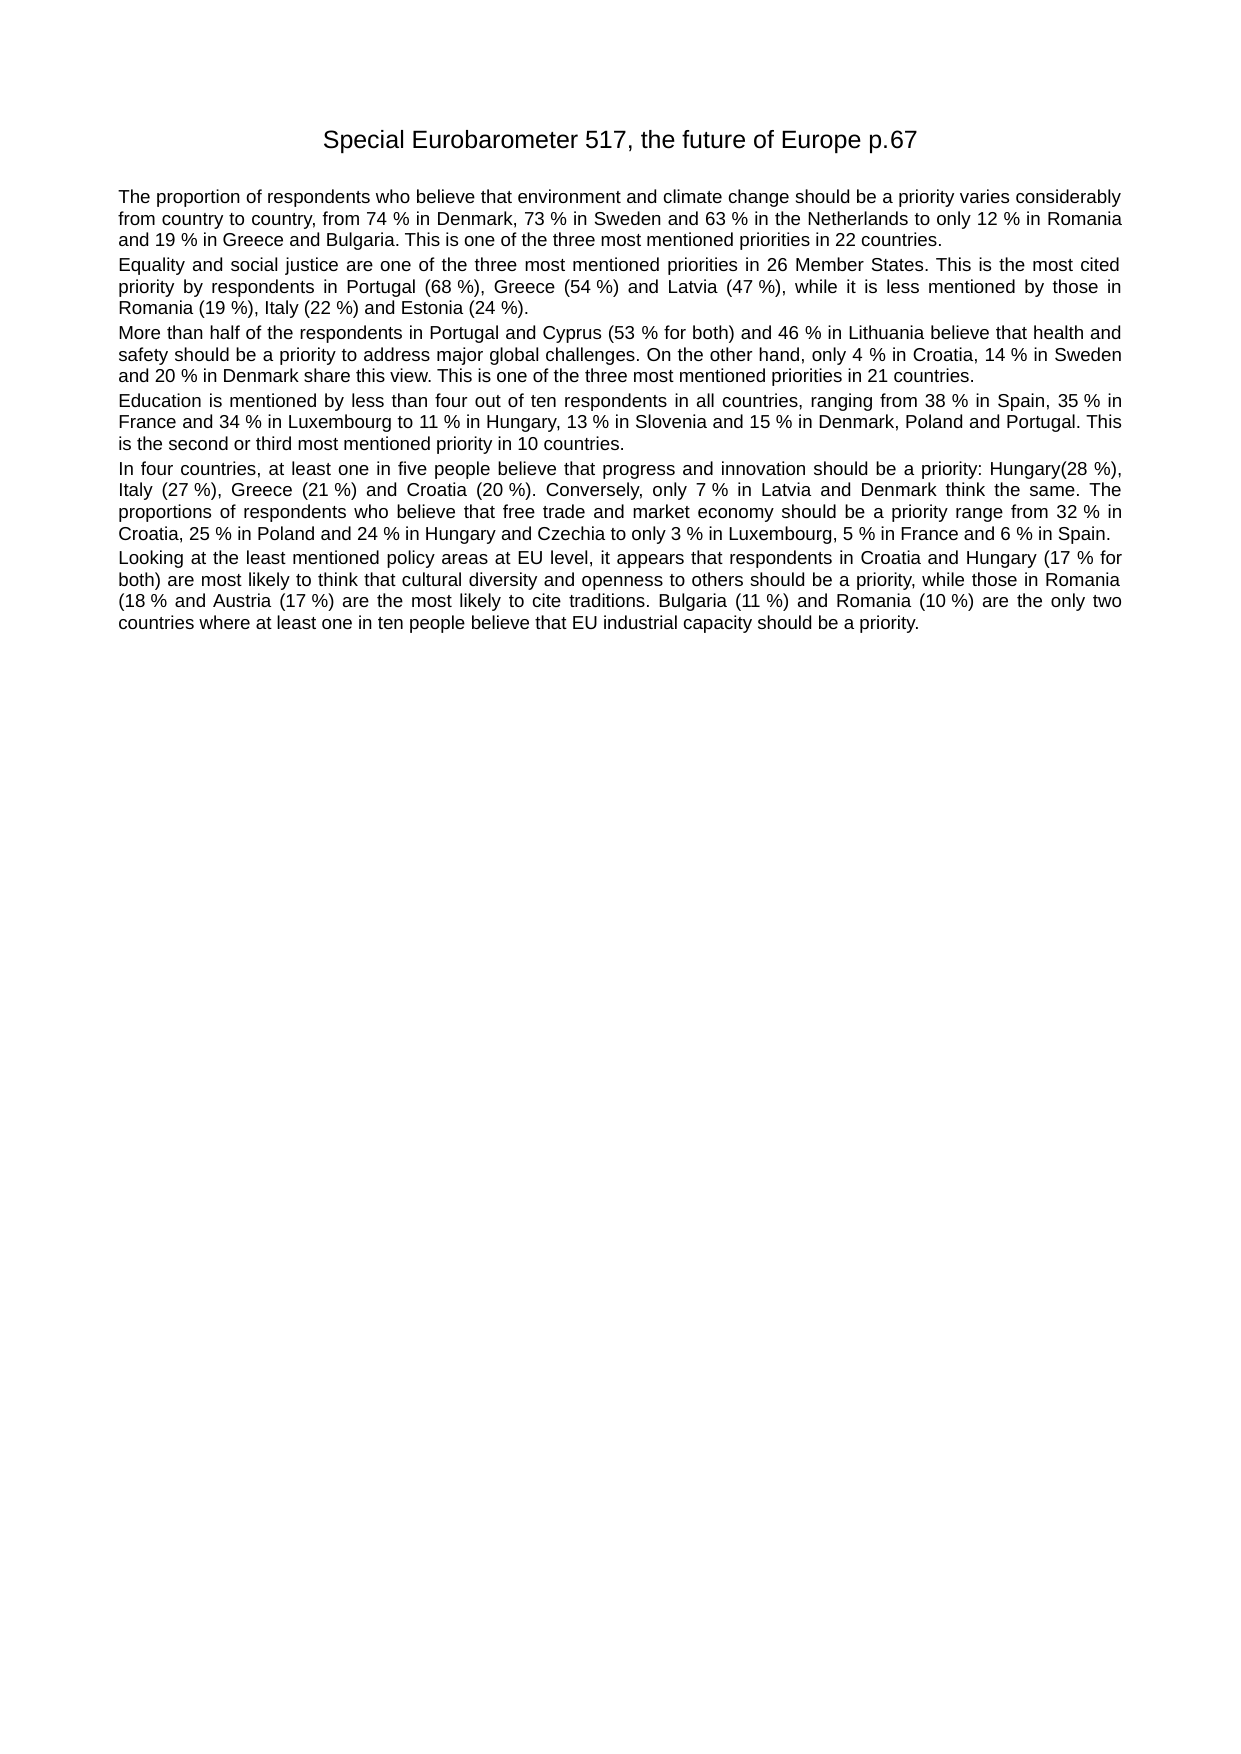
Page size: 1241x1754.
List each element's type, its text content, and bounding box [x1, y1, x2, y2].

text In four countries, at least one in five people believe that progress and innovation should be a priority: Hungary(28 %), Italy (27 %), Greece (21 %) and Croatia (20 %). Conversely, only 7 % in Latvia and Denmark think the same. The proportions of respondents who believe that free trade and market economy should be a priority range from 32 % in Croatia, 25 % in Poland and 24 % in Hungary and Czechia to only 3 % in Luxembourg, 5 % in France and 6 % in Spain. [118, 458, 1122, 544]
text More than half of the respondents in Portugal and Cyprus (53 % for both) and 46 % in Lithuania believe that health and safety should be a priority to address major global challenges. On the other hand, only 4 % in Croatia, 14 % in Sweden and 20 % in Denmark share this view. This is one of the three most mentioned priorities in 21 countries. [118, 322, 1122, 387]
text Education is mentioned by less than four out of ten respondents in all countries, ranging from 38 % in Spain, 35 % in France and 34 % in Luxembourg to 11 % in Hungary, 13 % in Slovenia and 15 % in Denmark, Poland and Portugal. This is the second or third most mentioned priority in 10 countries. [118, 390, 1122, 454]
text Looking at the least mentioned policy areas at EU level, it appears that respondents in Croatia and Hungary (17 % for both) are most likely to think that cultural diversity and openness to others should be a priority, while those in Romania (18 % and Austria (17 %) are the most likely to cite traditions. Bulgaria (11 %) and Romania (10 %) are the only two countries where at least one in ten people believe that EU industrial capacity should be a priority. [118, 547, 1122, 633]
text Equality and social justice are one of the three most mentioned priorities in 26 Member States. This is the most cited priority by respondents in Portugal (68 %), Greece (54 %) and Latvia (47 %), while it is less mentioned by those in Romania (19 %), Italy (22 %) and Estonia (24 %). [118, 254, 1122, 319]
text The proportion of respondents who believe that environment and climate change should be a priority varies considerably from country to country, from 74 % in Denmark, 73 % in Sweden and 63 % in the Netherlands to only 12 % in Romania and 19 % in Greece and Bulgaria. This is one of the three most mentioned priorities in 22 countries. [118, 186, 1122, 251]
